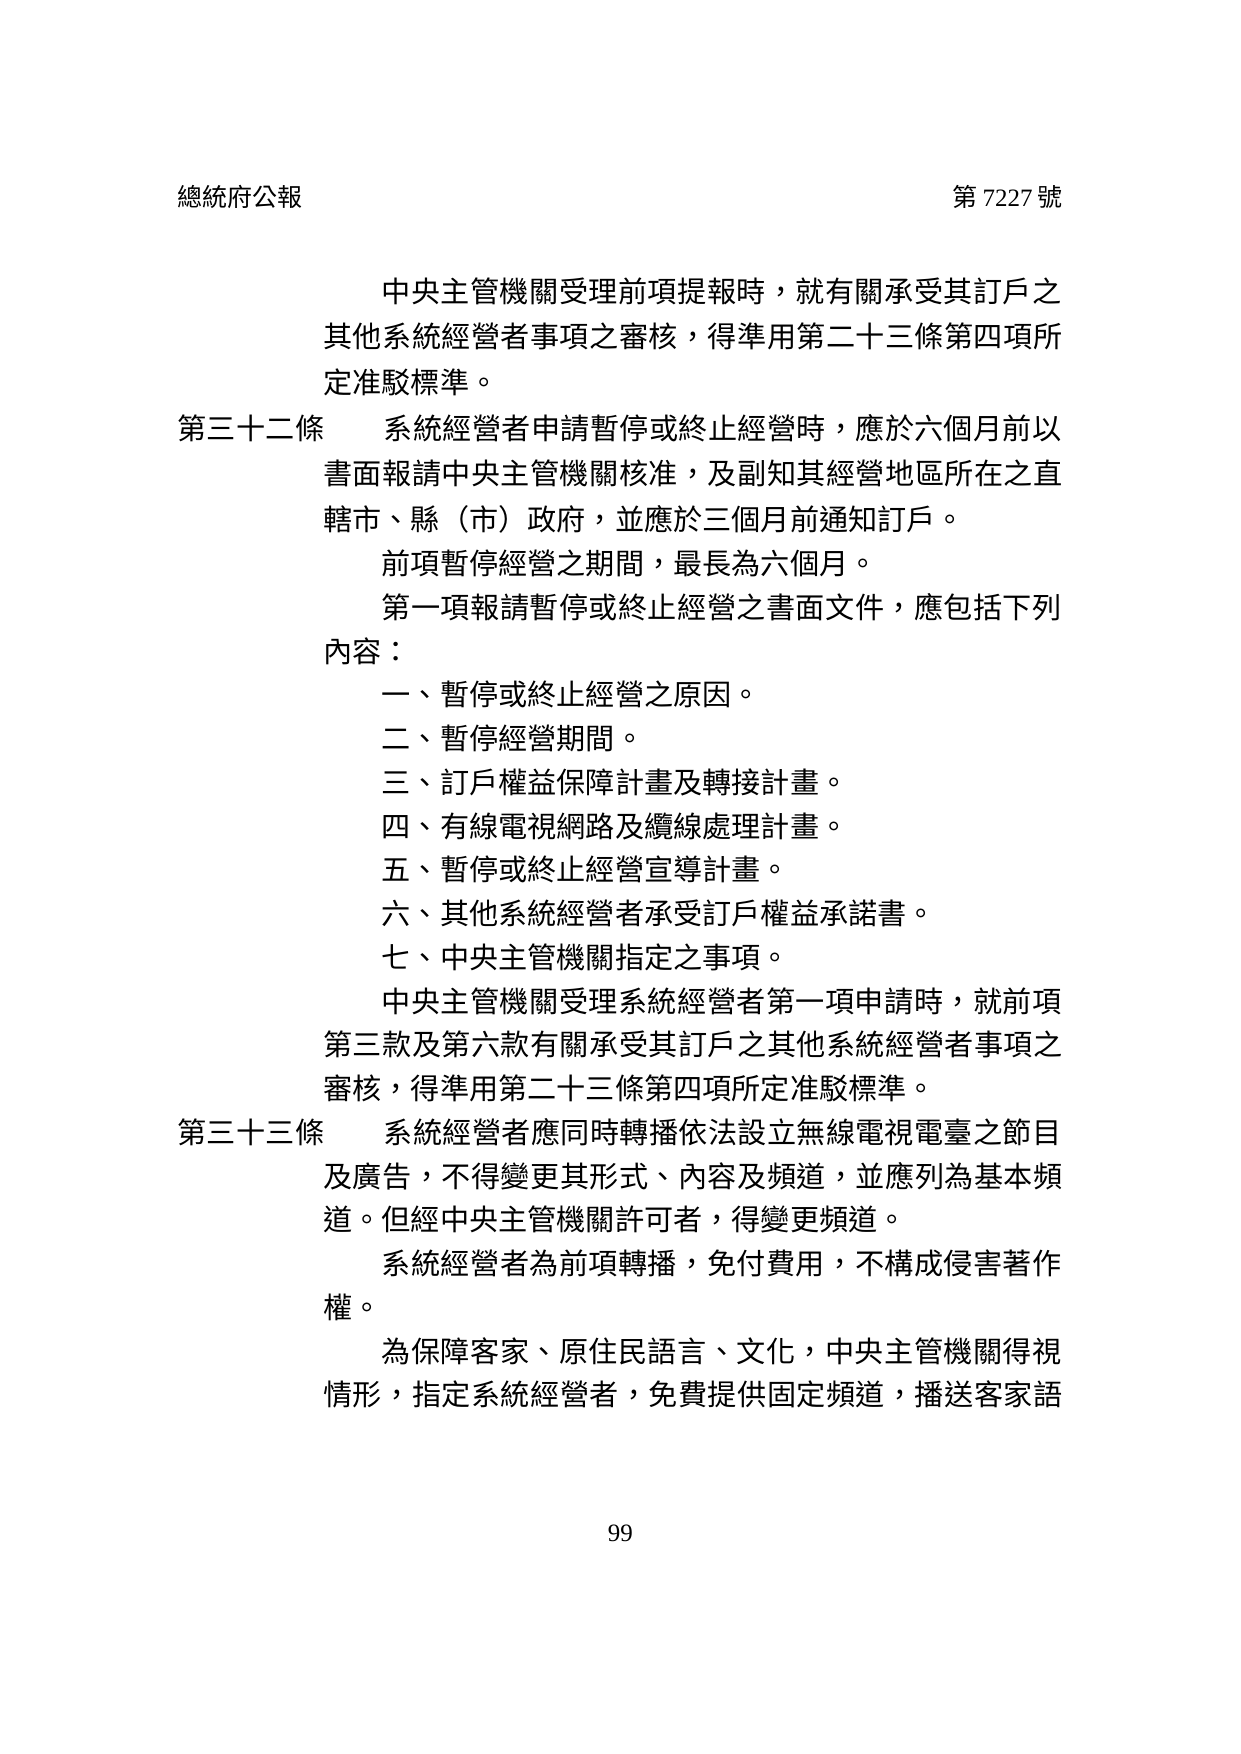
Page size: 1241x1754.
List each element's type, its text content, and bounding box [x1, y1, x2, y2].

text 一、暫停或終止經營之原因。 [381, 671, 1063, 714]
text 五、暫停或終止經營宣導計畫。 [381, 846, 1063, 889]
text 前項暫停經營之期間，最長為六個月。 [323, 539, 1063, 583]
text 中央主管機關受理系統經營者第一項申請時，就前項第三款及第六款有關承受其訂戶之其他系統經營者事項之審核，得準用第二十三條第四項所定准駁標準。 [323, 977, 1063, 1108]
text 第三十三條 系統經營者應同時轉播依法設立無線電視電臺之節目及廣告，不得變更其形式、內容及頻道，並應列為基本頻道。但經中央主管機關許可者，得變更頻道。 [177, 1108, 1063, 1239]
text 二、暫停經營期間。 [381, 714, 1063, 758]
text 為保障客家、原住民語言、文化，中央主管機關得視情形，指定系統經營者，免費提供固定頻道，播送客家語 [323, 1327, 1063, 1414]
text 第一項報請暫停或終止經營之書面文件，應包括下列內容： [323, 583, 1063, 671]
text 四、有線電視網路及纜線處理計畫。 [381, 802, 1063, 846]
text 中央主管機關受理前項提報時，就有關承受其訂戶之其他系統經營者事項之審核，得準用第二十三條第四項所定准駁標準。 [323, 266, 1063, 403]
text 系統經營者為前項轉播，免付費用，不構成侵害著作權。 [323, 1239, 1063, 1327]
text 第三十二條 系統經營者申請暫停或終止經營時，應於六個月前以書面報請中央主管機關核准，及副知其經營地區所在之直轄市、縣（市）政府，並應於三個月前通知訂戶。 [177, 403, 1063, 539]
text 七、中央主管機關指定之事項。 [381, 933, 1063, 977]
text 三、訂戶權益保障計畫及轉接計畫。 [381, 758, 1063, 802]
text 六、其他系統經營者承受訂戶權益承諾書。 [381, 889, 1063, 933]
